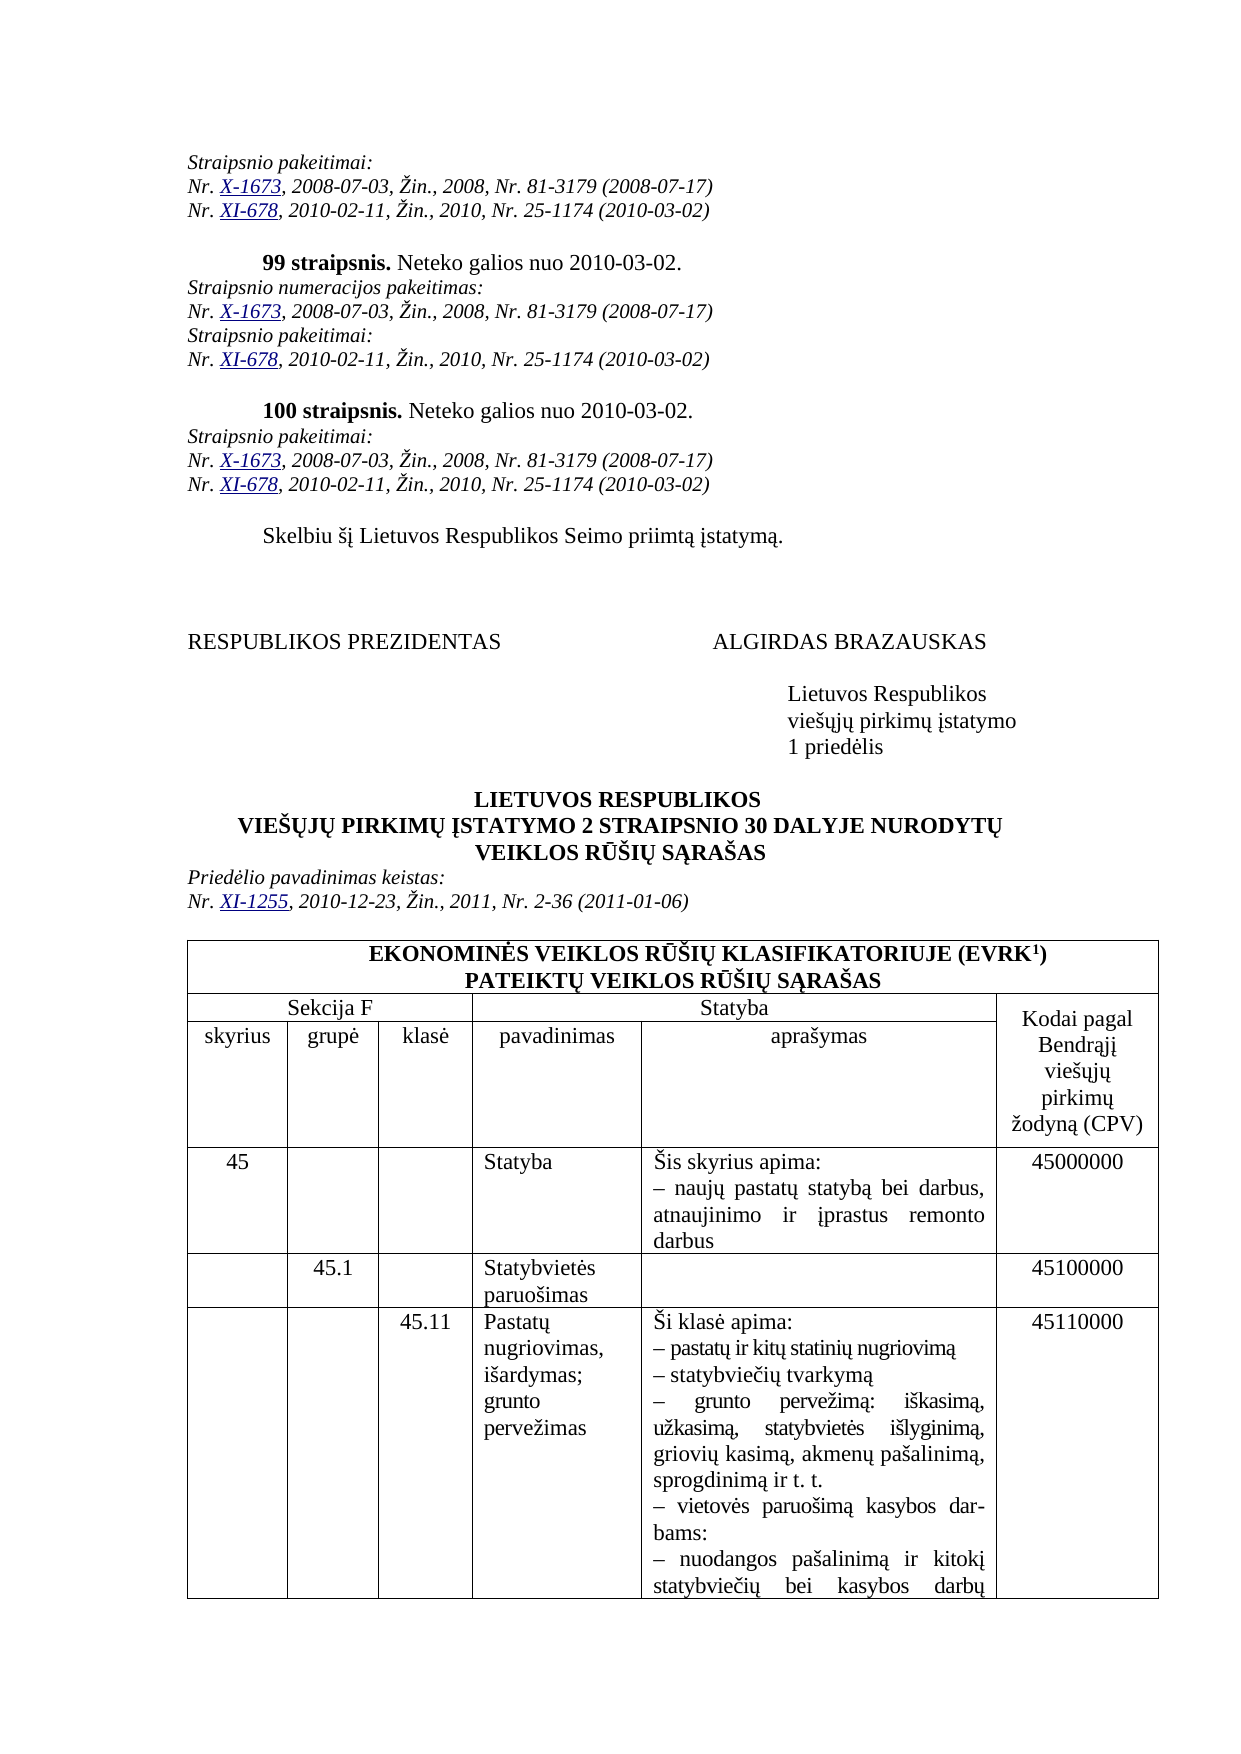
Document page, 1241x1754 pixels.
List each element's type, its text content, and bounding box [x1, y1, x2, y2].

text Straipsnio pakeitimai: [187, 424, 1053, 448]
table_cell 45 [188, 1148, 287, 1253]
table_cell pavadinimas [473, 1022, 641, 1147]
text Priedėlio pavadinimas keistas: [187, 865, 1053, 889]
table_cell Statyba [473, 994, 996, 1021]
text Nr. XI-678, 2010-02-11, Žin., 2010, Nr. 25-1174 (2010-03-02) [187, 472, 1053, 496]
table_cell Sekcija F [188, 994, 472, 1021]
table_cell 45100000 [997, 1254, 1158, 1307]
table_cell [642, 1254, 996, 1307]
text viešųjų pirkimų įstatymo [187, 707, 1053, 733]
table_header EKONOMINĖS VEIKLOS RŪŠIŲ KLASIFIKATORIUJE (EVRK1) PATEIKTŲ VEIKLOS RŪŠIŲ SĄRAŠAS [188, 941, 1158, 993]
text Nr. X-1673, 2008-07-03, Žin., 2008, Nr. 81-3179 (2008-07-17) [187, 299, 1053, 323]
text Straipsnio pakeitimai: [187, 150, 1053, 174]
table_cell [288, 1148, 378, 1253]
table_cell [188, 1254, 287, 1307]
table_cell Pastatų nugriovimas, išardymas; grunto pervežimas [473, 1308, 641, 1598]
table_cell skyrius [188, 1022, 287, 1147]
text Nr. XI-678, 2010-02-11, Žin., 2010, Nr. 25-1174 (2010-03-02) [187, 347, 1053, 371]
table_cell Statyba [473, 1148, 641, 1253]
text Lietuvos Respublikos [187, 681, 1053, 707]
text Skelbiu šį Lietuvos Respublikos Seimo priimtą įstatymą. [187, 522, 1053, 549]
table_cell Šis skyrius apima: – naujų pastatų statybą bei darbus, atnaujinimo ir įprastus remonto darbus [642, 1148, 996, 1253]
text 1 priedėlis [187, 733, 1053, 759]
table_cell [188, 1308, 287, 1598]
text LIETUVOS RESPUBLIKOS [187, 786, 1053, 812]
text VIEŠŲJŲ PIRKIMŲ ĮSTATYMO 2 STRAIPSNIO 30 DALYJE NURODYTŲ VEIKLOS RŪŠIŲ SĄRAŠAS [187, 812, 1053, 865]
text Nr. XI-678, 2010-02-11, Žin., 2010, Nr. 25-1174 (2010-03-02) [187, 198, 1053, 222]
table_cell Kodai pagal Bendrąjį viešųjų pirkimų žodyną (CPV) [997, 994, 1158, 1147]
table_cell klasė [379, 1022, 472, 1147]
text Nr. X-1673, 2008-07-03, Žin., 2008, Nr. 81-3179 (2008-07-17) [187, 174, 1053, 198]
table_cell Ši klasė apima: – pastatų ir kitų statinių nugriovimą – statybviečių tvarkymą – grunto pervežimą: iškasimą, užkasimą, statybvietės išlyginimą, griovių kasimą, akmenų pašalinimą, sprogdinimą ir t. t. – vietovės paruošimą kasybos dar­bams: – nuodangos pašalinimą ir kitokį statybviečių bei kasybos darbų [642, 1308, 996, 1598]
text Nr. XI-1255, 2010-12-23, Žin., 2011, Nr. 2-36 (2011-01-06) [187, 889, 1053, 913]
table_cell 45.11 [379, 1308, 472, 1598]
text Nr. X-1673, 2008-07-03, Žin., 2008, Nr. 81-3179 (2008-07-17) [187, 448, 1053, 472]
text 100 straipsnis. Neteko galios nuo 2010-03-02. [187, 397, 1053, 424]
text Straipsnio numeracijos pakeitimas: [187, 275, 1053, 299]
table_cell 45110000 [997, 1308, 1158, 1598]
text 99 straipsnis. Neteko galios nuo 2010-03-02. [187, 248, 1053, 275]
table_cell [379, 1254, 472, 1307]
table_cell grupė [288, 1022, 378, 1147]
table_cell 45000000 [997, 1148, 1158, 1253]
table_cell [288, 1308, 378, 1598]
text RESPUBLIKOS PREZIDENTAS ALGIRDAS BRAZAUSKAS [187, 628, 1053, 681]
table_cell 45.1 [288, 1254, 378, 1307]
table_cell aprašymas [642, 1022, 996, 1147]
table_cell [379, 1148, 472, 1253]
table_cell Statybvietės paruošimas [473, 1254, 641, 1307]
text Straipsnio pakeitimai: [187, 323, 1053, 347]
